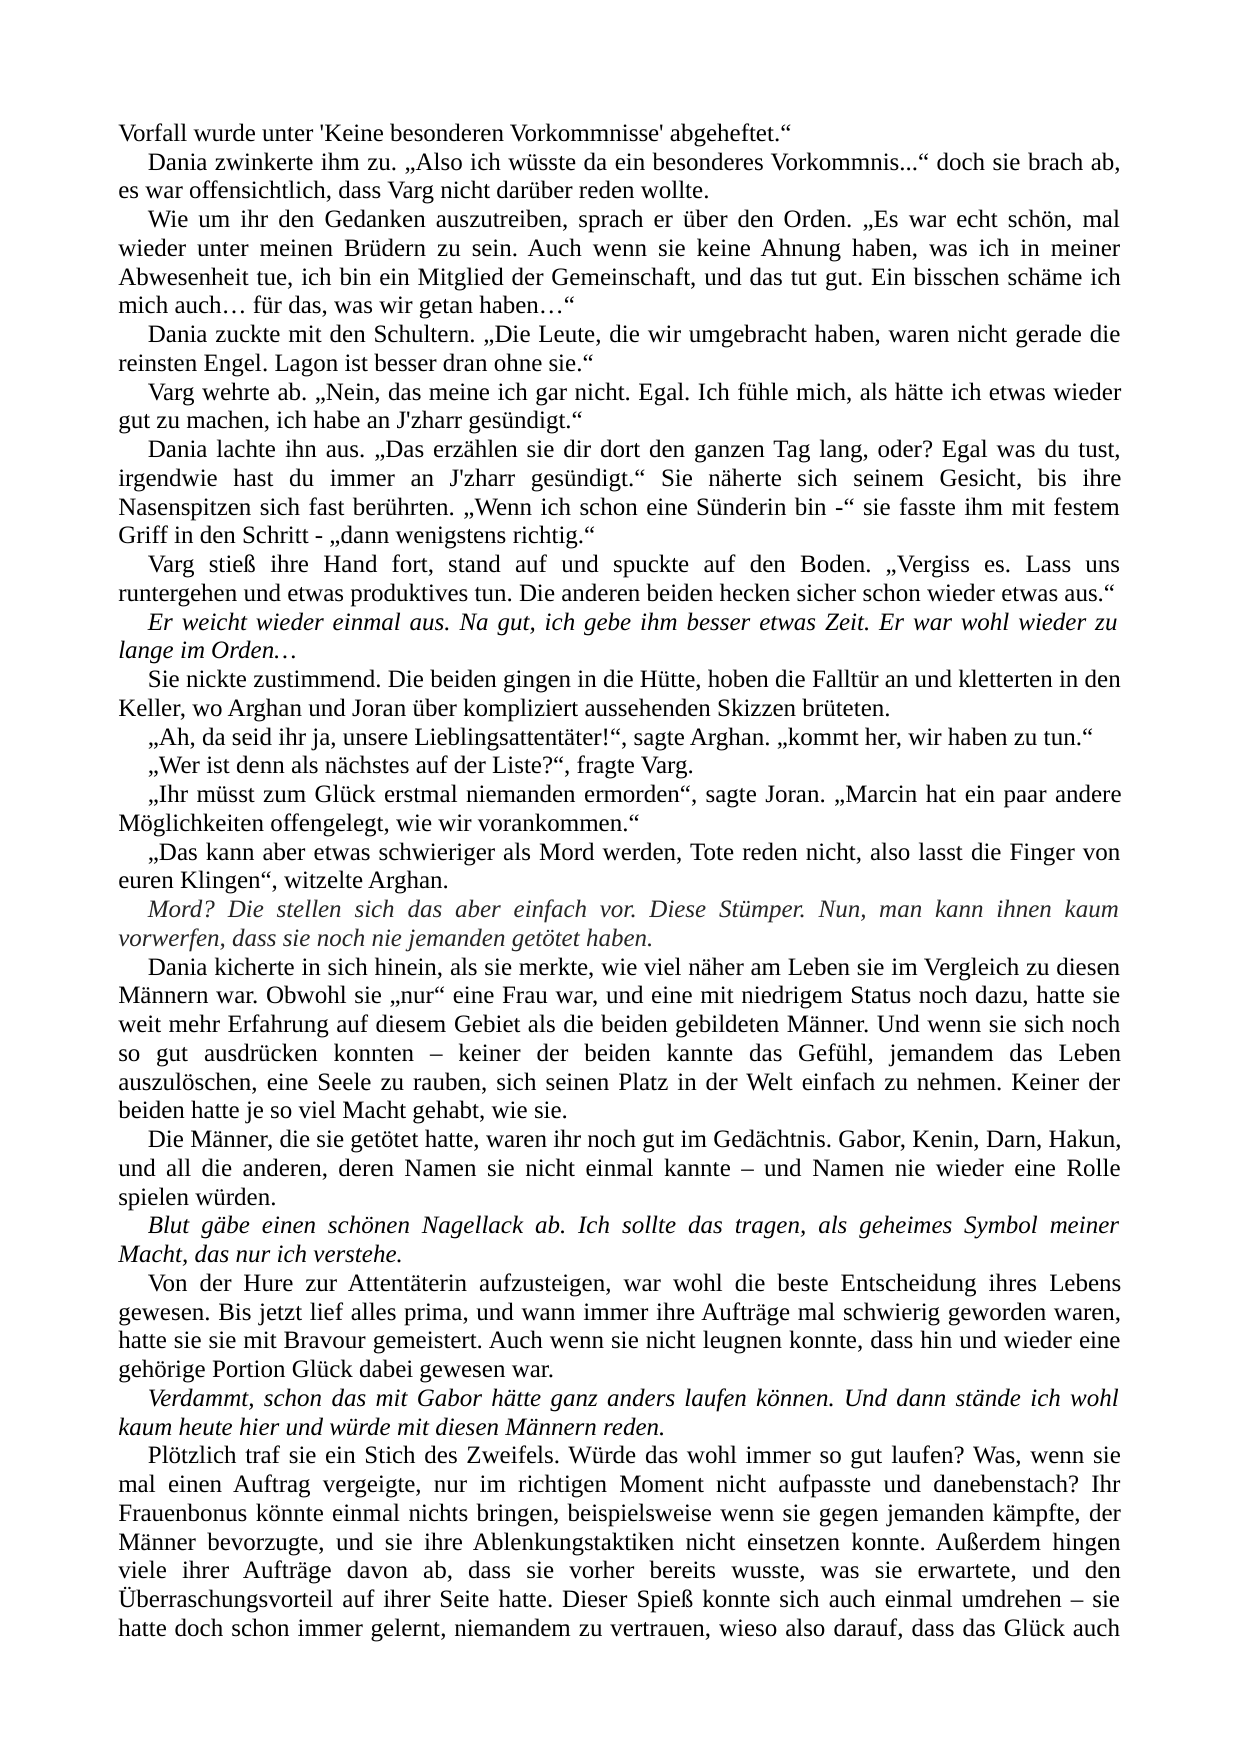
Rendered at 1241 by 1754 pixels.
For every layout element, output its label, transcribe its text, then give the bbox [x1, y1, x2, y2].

text Wie um ihr den Gedanken auszutreiben, sprach er über den Orden. „Es war echt schön, mal wieder unter meinen Brüdern zu sein. Auch wenn sie keine Ahnung haben, was ich in meiner Abwesenheit tue, ich bin ein Mitglied der Gemeinschaft, und das tut gut. Ein bisschen schäme ich mich auch… für das, was wir getan haben…“ [118, 204, 1122, 319]
text Dania kicherte in sich hinein, als sie merkte, wie viel näher am Leben sie im Vergleich zu diesen Männern war. Obwohl sie „nur“ eine Frau war, und eine mit niedrigem Status noch dazu, hatte sie weit mehr Erfahrung auf diesem Gebiet als die beiden gebildeten Männer. Und wenn sie sich noch so gut ausdrücken konnten – keiner der beiden kannte das Gefühl, jemandem das Leben auszulöschen, eine Seele zu rauben, sich seinen Platz in der Welt einfach zu nehmen. Keiner der beiden hatte je so viel Macht gehabt, wie sie. [118, 952, 1122, 1124]
text „Ihr müsst zum Glück erstmal niemanden ermorden“, sagte Joran. „Marcin hat ein paar andere Möglichkeiten offengelegt, wie wir vorankommen.“ [118, 779, 1122, 837]
text Vorfall wurde unter 'Keine besonderen Vorkommnisse' abgeheftet.“ [118, 118, 1122, 147]
text Verdammt, schon das mit Gabor hätte ganz anders laufen können. Und dann stände ich wohl kaum heute hier und würde mit diesen Männern reden. [118, 1383, 1122, 1441]
text Blut gäbe einen schönen Nagellack ab. Ich sollte das tragen, als geheimes Symbol meiner Macht, das nur ich verstehe. [118, 1211, 1122, 1268]
text Varg stieß ihre Hand fort, stand auf und spuckte auf den Boden. „Vergiss es. Lass uns runtergehen und etwas produktives tun. Die anderen beiden hecken sicher schon wieder etwas aus.“ [118, 549, 1122, 607]
text „Wer ist denn als nächstes auf der Liste?“, fragte Varg. [118, 751, 1122, 779]
text Plötzlich traf sie ein Stich des Zweifels. Würde das wohl immer so gut laufen? Was, wenn sie mal einen Auftrag vergeigte, nur im richtigen Moment nicht aufpasste und danebenstach? Ihr Frauenbonus könnte einmal nichts bringen, beispielsweise wenn sie gegen jemanden kämpfte, der Männer bevorzugte, und sie ihre Ablenkungstaktiken nicht einsetzen konnte. Außerdem hingen viele ihrer Aufträge davon ab, dass sie vorher bereits wusste, was sie erwartete, und den Überraschungsvorteil auf ihrer Seite hatte. Dieser Spieß konnte sich auch einmal umdrehen – sie hatte doch schon immer gelernt, niemandem zu vertrauen, wieso also darauf, dass das Glück auch [118, 1441, 1122, 1642]
text Sie nickte zustimmend. Die beiden gingen in die Hütte, hoben die Falltür an und kletterten in den Keller, wo Arghan und Joran über kompliziert aussehenden Skizzen brüteten. [118, 664, 1122, 722]
text Er weicht wieder einmal aus. Na gut, ich gebe ihm besser etwas Zeit. Er war wohl wieder zu lange im Orden… [118, 607, 1122, 664]
text „Ah, da seid ihr ja, unsere Lieblingsattentäter!“, sagte Arghan. „kommt her, wir haben zu tun.“ [118, 722, 1122, 751]
text Dania zwinkerte ihm zu. „Also ich wüsste da ein besonderes Vorkommnis...“ doch sie brach ab, es war offensichtlich, dass Varg nicht darüber reden wollte. [118, 147, 1122, 204]
text Von der Hure zur Attentäterin aufzusteigen, war wohl die beste Entscheidung ihres Lebens gewesen. Bis jetzt lief alles prima, und wann immer ihre Aufträge mal schwierig geworden waren, hatte sie sie mit Bravour gemeistert. Auch wenn sie nicht leugnen konnte, dass hin und wieder eine gehörige Portion Glück dabei gewesen war. [118, 1268, 1122, 1383]
text Dania lachte ihn aus. „Das erzählen sie dir dort den ganzen Tag lang, oder? Egal was du tust, irgendwie hast du immer an J'zharr gesündigt.“ Sie näherte sich seinem Gesicht, bis ihre Nasenspitzen sich fast berührten. „Wenn ich schon eine Sünderin bin -“ sie fasste ihm mit festem Griff in den Schritt - „dann wenigstens richtig.“ [118, 434, 1122, 549]
text Dania zuckte mit den Schultern. „Die Leute, die wir umgebracht haben, waren nicht gerade die reinsten Engel. Lagon ist besser dran ohne sie.“ [118, 319, 1122, 377]
text Mord? Die stellen sich das aber einfach vor. Diese Stümper. Nun, man kann ihnen kaum vorwerfen, dass sie noch nie jemanden getötet haben. [118, 894, 1122, 952]
text „Das kann aber etwas schwieriger als Mord werden, Tote reden nicht, also lasst die Finger von euren Klingen“, witzelte Arghan. [118, 837, 1122, 894]
text Die Männer, die sie getötet hatte, waren ihr noch gut im Gedächtnis. Gabor, Kenin, Darn, Hakun, und all die anderen, deren Namen sie nicht einmal kannte – und Namen nie wieder eine Rolle spielen würden. [118, 1124, 1122, 1211]
text Varg wehrte ab. „Nein, das meine ich gar nicht. Egal. Ich fühle mich, als hätte ich etwas wieder gut zu machen, ich habe an J'zharr gesündigt.“ [118, 377, 1122, 434]
